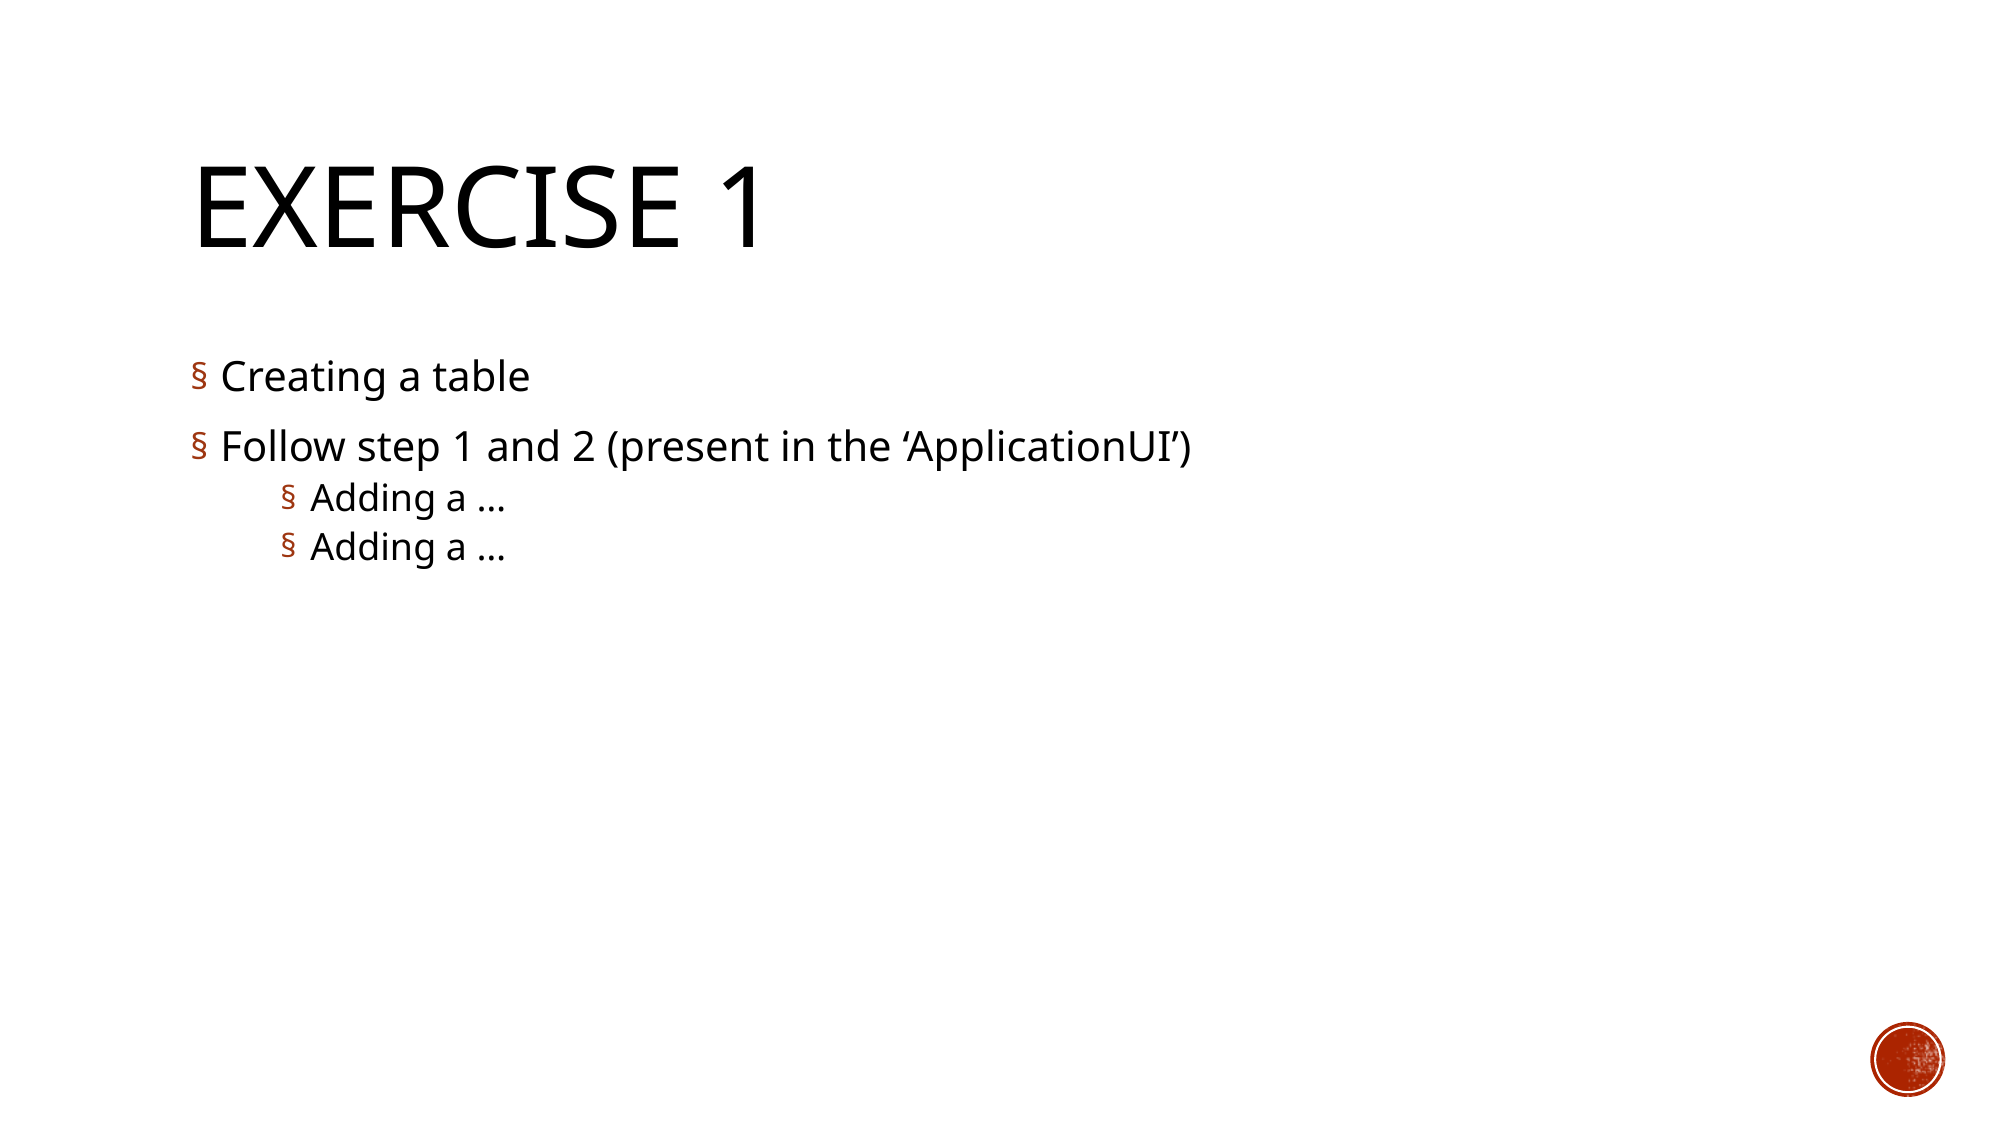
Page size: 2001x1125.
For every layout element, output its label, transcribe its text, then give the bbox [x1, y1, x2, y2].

list Creating a table Follow step 1 and 2 (present in the ‘ApplicationUI’) Adding a … Adding a … [175, 348, 1826, 1013]
title Exercise 1 [175, 79, 1826, 344]
